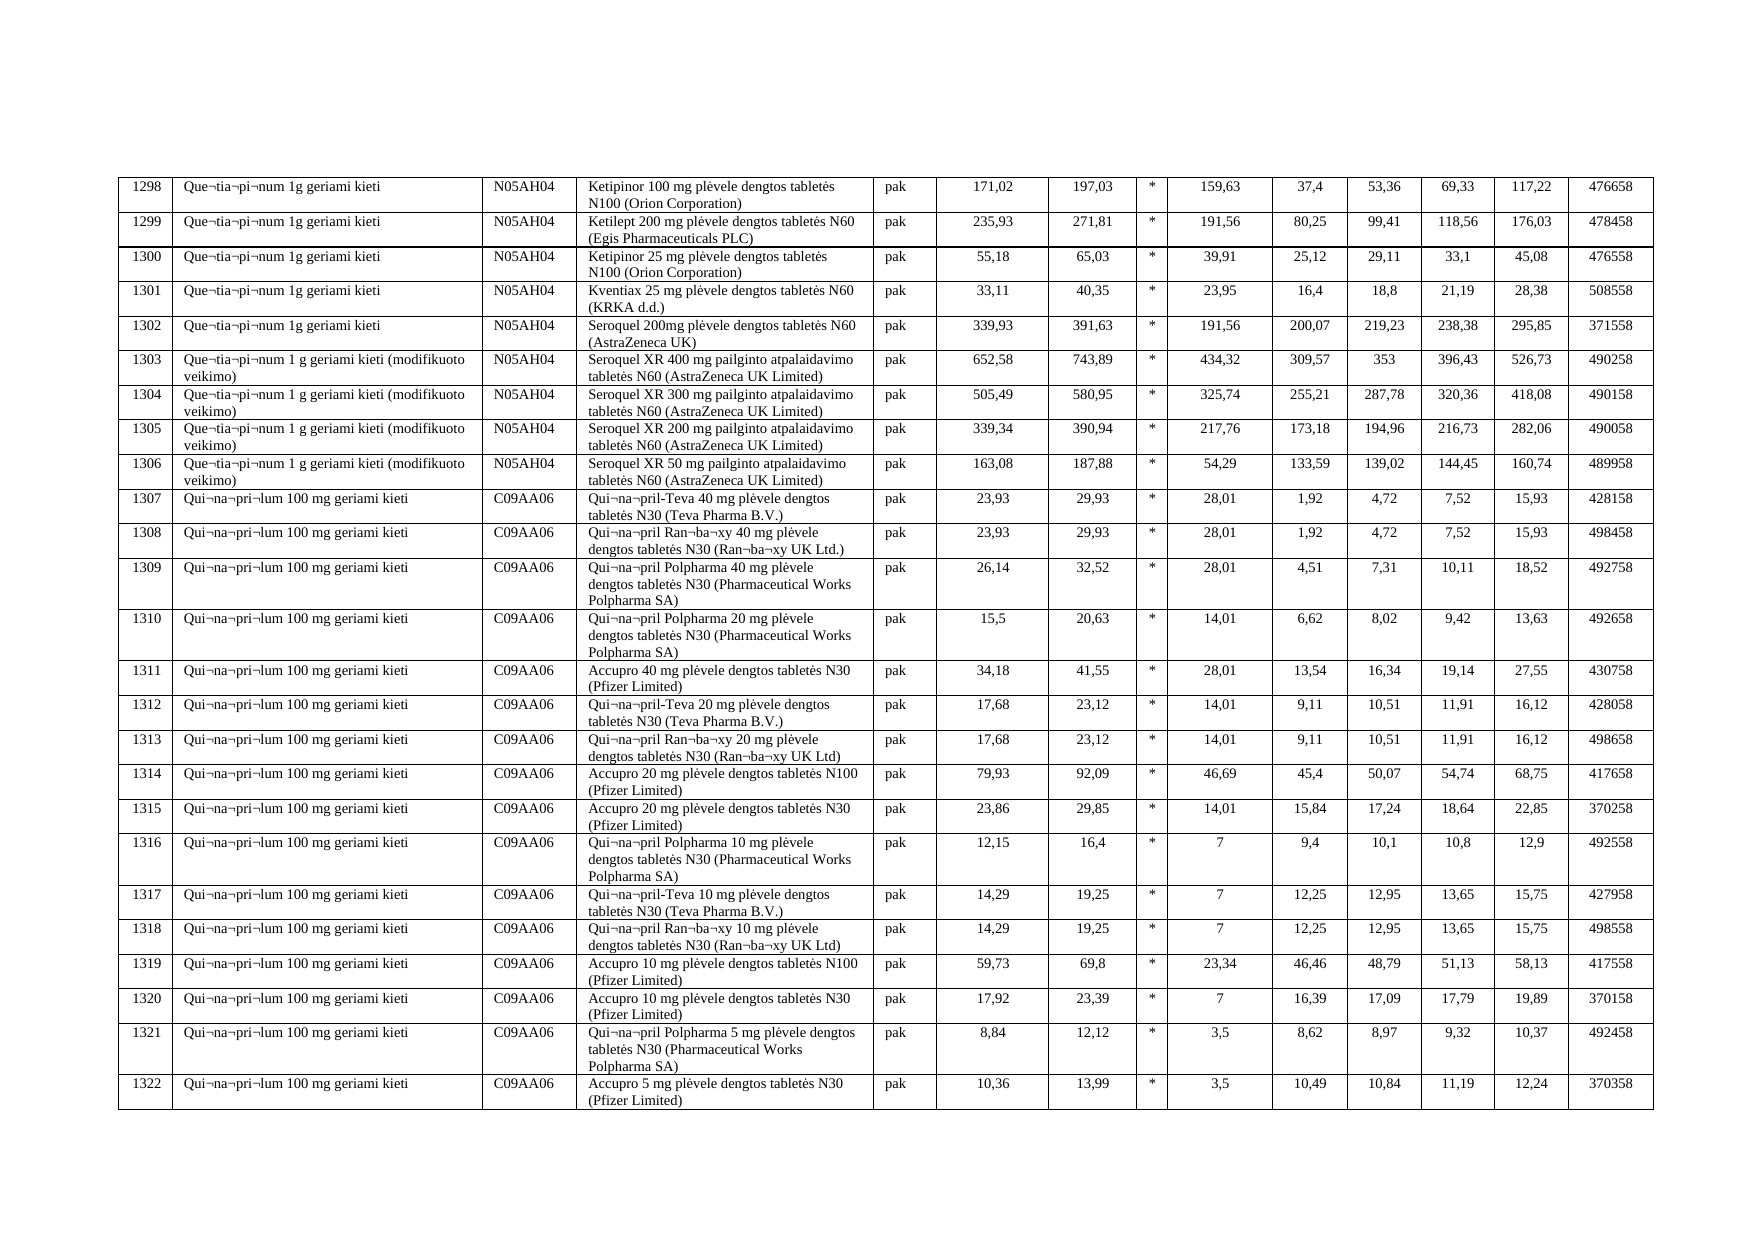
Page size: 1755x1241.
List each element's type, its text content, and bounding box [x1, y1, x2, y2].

table_cell 46,46 [1273, 955, 1347, 988]
table_cell 28,01 [1168, 559, 1272, 609]
table_cell Qui¬na¬pri¬lum 100 mg geriami kieti [173, 1075, 482, 1109]
table_cell 4,72 [1348, 490, 1421, 523]
table_cell 1302 [119, 317, 172, 350]
table_cell 15,93 [1495, 490, 1568, 523]
table_cell Qui¬na¬pril Ran¬ba¬xy 40 mg plėvele dengtos tabletės N30 (Ran¬ba¬xy UK Ltd.) [577, 524, 873, 558]
table_cell C09AA06 [483, 1075, 576, 1109]
table_cell 652,58 [937, 351, 1048, 385]
table_cell 13,99 [1049, 1075, 1136, 1109]
table_cell 10,84 [1348, 1075, 1421, 1109]
table_cell 7,52 [1422, 524, 1494, 558]
table_cell 417658 [1569, 765, 1653, 799]
table_cell 28,01 [1168, 661, 1272, 695]
table_cell 191,56 [1168, 213, 1272, 246]
table_cell 498558 [1569, 920, 1653, 954]
table_cell 54,29 [1168, 455, 1272, 488]
table_cell Qui¬na¬pri¬lum 100 mg geriami kieti [173, 490, 482, 523]
table_cell 19,89 [1495, 989, 1568, 1023]
table_cell 15,93 [1495, 524, 1568, 558]
table_cell 7 [1168, 886, 1272, 919]
table_cell Qui¬na¬pril Ran¬ba¬xy 20 mg plėvele dengtos tabletės N30 (Ran¬ba¬xy UK Ltd) [577, 731, 873, 764]
table_cell 12,12 [1049, 1024, 1136, 1074]
table_cell * [1137, 661, 1167, 695]
table_cell Seroquel 200mg plėvele dengtos tabletės N60 (AstraZeneca UK) [577, 317, 873, 350]
table_cell 23,12 [1049, 696, 1136, 729]
table_cell C09AA06 [483, 1024, 576, 1074]
table_cell * [1137, 1024, 1167, 1074]
table_cell N05AH04 [483, 351, 576, 385]
table_cell 339,34 [937, 420, 1048, 454]
table_cell 1318 [119, 920, 172, 954]
table_cell Ketipinor 25 mg plėvele dengtos tabletės N100 (Orion Corporation) [577, 248, 873, 281]
table_cell 69,8 [1049, 955, 1136, 988]
table_cell C09AA06 [483, 661, 576, 695]
table_cell * [1137, 989, 1167, 1023]
table_cell 7,31 [1348, 559, 1421, 609]
table_cell 69,33 [1422, 178, 1494, 212]
table_cell 476558 [1569, 248, 1653, 281]
table_cell Qui¬na¬pri¬lum 100 mg geriami kieti [173, 800, 482, 833]
table_cell 45,08 [1495, 248, 1568, 281]
table_cell pak [874, 213, 936, 246]
table_cell 498458 [1569, 524, 1653, 558]
table_cell 51,13 [1422, 955, 1494, 988]
table_cell 12,25 [1273, 920, 1347, 954]
table_cell 3,5 [1168, 1024, 1272, 1074]
table_cell 16,39 [1273, 989, 1347, 1023]
table_cell 580,95 [1049, 386, 1136, 419]
table_cell Kventiax 25 mg plėvele dengtos tabletės N60 (KRKA d.d.) [577, 282, 873, 316]
table_cell pak [874, 178, 936, 212]
table_cell 370258 [1569, 800, 1653, 833]
table_cell N05AH04 [483, 282, 576, 316]
table_cell 1322 [119, 1075, 172, 1109]
table_cell 187,88 [1049, 455, 1136, 488]
table_cell 15,75 [1495, 920, 1568, 954]
table_cell 1308 [119, 524, 172, 558]
table_cell C09AA06 [483, 920, 576, 954]
table_cell 173,18 [1273, 420, 1347, 454]
table_cell 28,38 [1495, 282, 1568, 316]
table_cell 17,68 [937, 696, 1048, 729]
table_cell Accupro 20 mg plėvele dengtos tabletės N100 (Pfizer Limited) [577, 765, 873, 799]
table_cell 133,59 [1273, 455, 1347, 488]
table_cell Accupro 10 mg plėvele dengtos tabletės N100 (Pfizer Limited) [577, 955, 873, 988]
table_cell * [1137, 524, 1167, 558]
table_cell pak [874, 989, 936, 1023]
table_cell 1299 [119, 213, 172, 246]
table_cell 8,84 [937, 1024, 1048, 1074]
table_cell 390,94 [1049, 420, 1136, 454]
table_cell 9,11 [1273, 696, 1347, 729]
table_cell * [1137, 731, 1167, 764]
table_cell Que¬tia¬pi¬num 1 g geriami kieti (modifikuoto veikimo) [173, 351, 482, 385]
table_cell 13,65 [1422, 920, 1494, 954]
table_cell 200,07 [1273, 317, 1347, 350]
table_cell Seroquel XR 50 mg pailginto atpalaidavimo tabletės N60 (AstraZeneca UK Limited) [577, 455, 873, 488]
table_cell * [1137, 610, 1167, 660]
table_cell 15,84 [1273, 800, 1347, 833]
table_cell Qui¬na¬pril Polpharma 20 mg plėvele dengtos tabletės N30 (Pharmaceutical Works Polpharma SA) [577, 610, 873, 660]
table_cell 159,63 [1168, 178, 1272, 212]
table_cell 17,79 [1422, 989, 1494, 1023]
table_cell 12,9 [1495, 834, 1568, 884]
table_cell 1311 [119, 661, 172, 695]
table_cell * [1137, 178, 1167, 212]
table_cell 23,86 [937, 800, 1048, 833]
table_cell 498658 [1569, 731, 1653, 764]
table_cell pak [874, 282, 936, 316]
table_cell 39,91 [1168, 248, 1272, 281]
table_cell 325,74 [1168, 386, 1272, 419]
table_cell N05AH04 [483, 420, 576, 454]
table_cell pak [874, 661, 936, 695]
table_cell pak [874, 490, 936, 523]
table_cell 92,09 [1049, 765, 1136, 799]
table_cell 20,63 [1049, 610, 1136, 660]
table_cell 339,93 [937, 317, 1048, 350]
table_cell 23,34 [1168, 955, 1272, 988]
table_cell 7,52 [1422, 490, 1494, 523]
table_cell 287,78 [1348, 386, 1421, 419]
table_cell Que¬tia¬pi¬num 1g geriami kieti [173, 248, 482, 281]
table_cell 418,08 [1495, 386, 1568, 419]
table_cell 427958 [1569, 886, 1653, 919]
table_cell 23,93 [937, 490, 1048, 523]
table_cell 18,64 [1422, 800, 1494, 833]
table_cell * [1137, 559, 1167, 609]
table_cell 34,18 [937, 661, 1048, 695]
table_cell 1315 [119, 800, 172, 833]
table_cell 10,11 [1422, 559, 1494, 609]
table_cell pak [874, 610, 936, 660]
table_cell 29,11 [1348, 248, 1421, 281]
table_cell * [1137, 248, 1167, 281]
table_cell 48,79 [1348, 955, 1421, 988]
table_cell Accupro 5 mg plėvele dengtos tabletės N30 (Pfizer Limited) [577, 1075, 873, 1109]
table_cell 55,18 [937, 248, 1048, 281]
table_cell Qui¬na¬pri¬lum 100 mg geriami kieti [173, 1024, 482, 1074]
table_cell 10,51 [1348, 696, 1421, 729]
table_cell 16,4 [1049, 834, 1136, 884]
table_cell C09AA06 [483, 834, 576, 884]
table_cell 16,34 [1348, 661, 1421, 695]
table_cell 19,14 [1422, 661, 1494, 695]
table_cell 54,74 [1422, 765, 1494, 799]
table_cell 171,02 [937, 178, 1048, 212]
table_cell Qui¬na¬pril Polpharma 5 mg plėvele dengtos tabletės N30 (Pharmaceutical Works Polpharma SA) [577, 1024, 873, 1074]
table_cell 28,01 [1168, 490, 1272, 523]
table_cell pak [874, 834, 936, 884]
table_cell 4,51 [1273, 559, 1347, 609]
table_cell 1304 [119, 386, 172, 419]
table_cell 1307 [119, 490, 172, 523]
table_cell 59,73 [937, 955, 1048, 988]
table_cell 743,89 [1049, 351, 1136, 385]
table_cell 282,06 [1495, 420, 1568, 454]
table_cell 1317 [119, 886, 172, 919]
table_cell 23,12 [1049, 731, 1136, 764]
table_cell * [1137, 1075, 1167, 1109]
table_cell 1309 [119, 559, 172, 609]
table_cell 1314 [119, 765, 172, 799]
table_cell 21,19 [1422, 282, 1494, 316]
table_cell pak [874, 800, 936, 833]
table_cell 10,8 [1422, 834, 1494, 884]
table_cell Seroquel XR 400 mg pailginto atpalaidavimo tabletės N60 (AstraZeneca UK Limited) [577, 351, 873, 385]
table_cell 430758 [1569, 661, 1653, 695]
table_cell Qui¬na¬pri¬lum 100 mg geriami kieti [173, 731, 482, 764]
table_cell 434,32 [1168, 351, 1272, 385]
table_cell pak [874, 1024, 936, 1074]
table_cell * [1137, 800, 1167, 833]
table_cell 16,12 [1495, 696, 1568, 729]
table_cell 176,03 [1495, 213, 1568, 246]
table_cell 1303 [119, 351, 172, 385]
table_cell 144,45 [1422, 455, 1494, 488]
table_cell 80,25 [1273, 213, 1347, 246]
table_cell Ketipinor 100 mg plėvele dengtos tabletės N100 (Orion Corporation) [577, 178, 873, 212]
table_cell 490058 [1569, 420, 1653, 454]
table_cell 309,57 [1273, 351, 1347, 385]
table_cell 490158 [1569, 386, 1653, 419]
table_cell 12,95 [1348, 920, 1421, 954]
table_cell N05AH04 [483, 248, 576, 281]
table_cell C09AA06 [483, 886, 576, 919]
table_cell * [1137, 696, 1167, 729]
table_cell pak [874, 559, 936, 609]
table_cell 478458 [1569, 213, 1653, 246]
table_cell Qui¬na¬pril-Teva 40 mg plėvele dengtos tabletės N30 (Teva Pharma B.V.) [577, 490, 873, 523]
table_cell 8,97 [1348, 1024, 1421, 1074]
table_cell 492558 [1569, 834, 1653, 884]
table_cell pak [874, 524, 936, 558]
table_cell Ketilept 200 mg plėvele dengtos tabletės N60 (Egis Pharmaceuticals PLC) [577, 213, 873, 246]
table_cell 12,25 [1273, 886, 1347, 919]
table_cell 255,21 [1273, 386, 1347, 419]
table_cell * [1137, 213, 1167, 246]
table_cell 1300 [119, 248, 172, 281]
table_cell 191,56 [1168, 317, 1272, 350]
table_cell 370158 [1569, 989, 1653, 1023]
table_cell 353 [1348, 351, 1421, 385]
table_cell 11,91 [1422, 731, 1494, 764]
table_cell * [1137, 317, 1167, 350]
table_cell pak [874, 765, 936, 799]
table_cell 16,4 [1273, 282, 1347, 316]
table_cell Qui¬na¬pri¬lum 100 mg geriami kieti [173, 989, 482, 1023]
table_cell Qui¬na¬pril Ran¬ba¬xy 10 mg plėvele dengtos tabletės N30 (Ran¬ba¬xy UK Ltd) [577, 920, 873, 954]
table_cell 217,76 [1168, 420, 1272, 454]
table_cell 505,49 [937, 386, 1048, 419]
table_cell 79,93 [937, 765, 1048, 799]
table_cell N05AH04 [483, 455, 576, 488]
table_cell C09AA06 [483, 955, 576, 988]
table_cell 1,92 [1273, 490, 1347, 523]
table_cell Qui¬na¬pril Polpharma 40 mg plėvele dengtos tabletės N30 (Pharmaceutical Works Polpharma SA) [577, 559, 873, 609]
table_cell pak [874, 920, 936, 954]
table_cell Accupro 40 mg plėvele dengtos tabletės N30 (Pfizer Limited) [577, 661, 873, 695]
table_cell 489958 [1569, 455, 1653, 488]
table_cell 17,92 [937, 989, 1048, 1023]
table_cell 29,93 [1049, 524, 1136, 558]
table_cell 8,62 [1273, 1024, 1347, 1074]
table_cell 492658 [1569, 610, 1653, 660]
table_cell 216,73 [1422, 420, 1494, 454]
table_cell Qui¬na¬pri¬lum 100 mg geriami kieti [173, 661, 482, 695]
table_cell 476658 [1569, 178, 1653, 212]
table_cell Qui¬na¬pri¬lum 100 mg geriami kieti [173, 886, 482, 919]
table_cell Qui¬na¬pri¬lum 100 mg geriami kieti [173, 610, 482, 660]
table_cell 320,36 [1422, 386, 1494, 419]
table_cell Seroquel XR 300 mg pailginto atpalaidavimo tabletės N60 (AstraZeneca UK Limited) [577, 386, 873, 419]
table_cell 19,25 [1049, 886, 1136, 919]
table_cell C09AA06 [483, 610, 576, 660]
table_cell * [1137, 420, 1167, 454]
table_cell 11,91 [1422, 696, 1494, 729]
table_cell 18,8 [1348, 282, 1421, 316]
table_cell 9,11 [1273, 731, 1347, 764]
table_cell pak [874, 1075, 936, 1109]
table_cell C09AA06 [483, 524, 576, 558]
table_cell 271,81 [1049, 213, 1136, 246]
table_cell 15,5 [937, 610, 1048, 660]
table_cell N05AH04 [483, 178, 576, 212]
table_cell 238,38 [1422, 317, 1494, 350]
table_cell 23,93 [937, 524, 1048, 558]
table_cell 526,73 [1495, 351, 1568, 385]
table_cell 1306 [119, 455, 172, 488]
table_cell pak [874, 696, 936, 729]
table_cell 7 [1168, 834, 1272, 884]
table_cell 295,85 [1495, 317, 1568, 350]
table_cell Qui¬na¬pri¬lum 100 mg geriami kieti [173, 834, 482, 884]
table_cell * [1137, 490, 1167, 523]
table_cell 9,4 [1273, 834, 1347, 884]
table_cell 13,54 [1273, 661, 1347, 695]
table_cell pak [874, 317, 936, 350]
table_cell 10,49 [1273, 1075, 1347, 1109]
table_cell 117,22 [1495, 178, 1568, 212]
table_cell Qui¬na¬pri¬lum 100 mg geriami kieti [173, 559, 482, 609]
table_cell 58,13 [1495, 955, 1568, 988]
table_cell 492758 [1569, 559, 1653, 609]
table_cell 8,02 [1348, 610, 1421, 660]
table_cell 9,42 [1422, 610, 1494, 660]
table_cell 10,36 [937, 1075, 1048, 1109]
table_cell 15,75 [1495, 886, 1568, 919]
table_cell 45,4 [1273, 765, 1347, 799]
table_cell * [1137, 765, 1167, 799]
table_cell 1312 [119, 696, 172, 729]
table_cell C09AA06 [483, 559, 576, 609]
table_cell 219,23 [1348, 317, 1421, 350]
table_cell 490258 [1569, 351, 1653, 385]
table_cell Que¬tia¬pi¬num 1 g geriami kieti (modifikuoto veikimo) [173, 420, 482, 454]
table_cell * [1137, 886, 1167, 919]
table_cell Que¬tia¬pi¬num 1 g geriami kieti (modifikuoto veikimo) [173, 455, 482, 488]
table_cell Qui¬na¬pril-Teva 10 mg plėvele dengtos tabletės N30 (Teva Pharma B.V.) [577, 886, 873, 919]
table_cell * [1137, 386, 1167, 419]
table_cell Qui¬na¬pri¬lum 100 mg geriami kieti [173, 955, 482, 988]
table_cell 33,11 [937, 282, 1048, 316]
table_cell 391,63 [1049, 317, 1136, 350]
table_cell 18,52 [1495, 559, 1568, 609]
table_cell 25,12 [1273, 248, 1347, 281]
table_cell * [1137, 955, 1167, 988]
table_cell 13,63 [1495, 610, 1568, 660]
table_cell 37,4 [1273, 178, 1347, 212]
table_cell 1319 [119, 955, 172, 988]
table_cell 10,1 [1348, 834, 1421, 884]
table_cell Que¬tia¬pi¬num 1g geriami kieti [173, 213, 482, 246]
table_cell 417558 [1569, 955, 1653, 988]
table_cell pak [874, 455, 936, 488]
table_cell 194,96 [1348, 420, 1421, 454]
table_cell * [1137, 920, 1167, 954]
table_cell 1,92 [1273, 524, 1347, 558]
table_cell 14,01 [1168, 731, 1272, 764]
table_cell C09AA06 [483, 989, 576, 1023]
table_cell 9,32 [1422, 1024, 1494, 1074]
table_cell 27,55 [1495, 661, 1568, 695]
table_cell Accupro 20 mg plėvele dengtos tabletės N30 (Pfizer Limited) [577, 800, 873, 833]
table_cell 65,03 [1049, 248, 1136, 281]
table_cell 370358 [1569, 1075, 1653, 1109]
table_cell 29,85 [1049, 800, 1136, 833]
table_cell N05AH04 [483, 317, 576, 350]
table_cell 16,12 [1495, 731, 1568, 764]
table_cell 26,14 [937, 559, 1048, 609]
table_cell pak [874, 731, 936, 764]
table_cell C09AA06 [483, 765, 576, 799]
table_cell 50,07 [1348, 765, 1421, 799]
table_cell 4,72 [1348, 524, 1421, 558]
table_cell Que¬tia¬pi¬num 1g geriami kieti [173, 282, 482, 316]
table_cell 160,74 [1495, 455, 1568, 488]
table_cell Qui¬na¬pril-Teva 20 mg plėvele dengtos tabletės N30 (Teva Pharma B.V.) [577, 696, 873, 729]
table_cell 28,01 [1168, 524, 1272, 558]
table_cell 23,39 [1049, 989, 1136, 1023]
table_cell 1310 [119, 610, 172, 660]
table_cell 14,01 [1168, 800, 1272, 833]
table_cell * [1137, 834, 1167, 884]
table_cell 1305 [119, 420, 172, 454]
table_cell 118,56 [1422, 213, 1494, 246]
table_cell 13,65 [1422, 886, 1494, 919]
table_cell 10,37 [1495, 1024, 1568, 1074]
table_cell 17,09 [1348, 989, 1421, 1023]
table_cell pak [874, 248, 936, 281]
table_cell 17,24 [1348, 800, 1421, 833]
table_cell Qui¬na¬pri¬lum 100 mg geriami kieti [173, 524, 482, 558]
table_cell 139,02 [1348, 455, 1421, 488]
table_cell 1320 [119, 989, 172, 1023]
table_cell Qui¬na¬pri¬lum 100 mg geriami kieti [173, 765, 482, 799]
table_cell 1298 [119, 178, 172, 212]
table_cell C09AA06 [483, 731, 576, 764]
table_cell 492458 [1569, 1024, 1653, 1074]
table_cell 428158 [1569, 490, 1653, 523]
table_cell pak [874, 351, 936, 385]
table_cell 1316 [119, 834, 172, 884]
table_cell 371558 [1569, 317, 1653, 350]
table_cell 12,15 [937, 834, 1048, 884]
table_cell C09AA06 [483, 800, 576, 833]
table_cell C09AA06 [483, 490, 576, 523]
table_cell 99,41 [1348, 213, 1421, 246]
table_cell 14,01 [1168, 696, 1272, 729]
table_cell 1313 [119, 731, 172, 764]
table_cell 29,93 [1049, 490, 1136, 523]
table_cell 22,85 [1495, 800, 1568, 833]
table_cell * [1137, 455, 1167, 488]
table_cell 235,93 [937, 213, 1048, 246]
table_cell * [1137, 282, 1167, 316]
table_cell 23,95 [1168, 282, 1272, 316]
table_cell 163,08 [937, 455, 1048, 488]
table_cell 1321 [119, 1024, 172, 1074]
table_cell Qui¬na¬pril Polpharma 10 mg plėvele dengtos tabletės N30 (Pharmaceutical Works Polpharma SA) [577, 834, 873, 884]
table_cell 14,01 [1168, 610, 1272, 660]
table_cell pak [874, 955, 936, 988]
table_cell 10,51 [1348, 731, 1421, 764]
table_cell 428058 [1569, 696, 1653, 729]
table_cell N05AH04 [483, 386, 576, 419]
table_cell 508558 [1569, 282, 1653, 316]
table_cell Accupro 10 mg plėvele dengtos tabletės N30 (Pfizer Limited) [577, 989, 873, 1023]
table_cell pak [874, 420, 936, 454]
table_cell 11,19 [1422, 1075, 1494, 1109]
table_cell pak [874, 386, 936, 419]
table_cell 1301 [119, 282, 172, 316]
table_cell 7 [1168, 920, 1272, 954]
table_cell 197,03 [1049, 178, 1136, 212]
table_cell Que¬tia¬pi¬num 1g geriami kieti [173, 178, 482, 212]
table_cell 3,5 [1168, 1075, 1272, 1109]
table_cell N05AH04 [483, 213, 576, 246]
table_cell 17,68 [937, 731, 1048, 764]
table_cell 68,75 [1495, 765, 1568, 799]
table_cell 32,52 [1049, 559, 1136, 609]
table_cell 12,24 [1495, 1075, 1568, 1109]
table_cell 40,35 [1049, 282, 1136, 316]
table_cell Qui¬na¬pri¬lum 100 mg geriami kieti [173, 920, 482, 954]
table_cell Que¬tia¬pi¬num 1g geriami kieti [173, 317, 482, 350]
table_cell Qui¬na¬pri¬lum 100 mg geriami kieti [173, 696, 482, 729]
table_cell 53,36 [1348, 178, 1421, 212]
table_cell 19,25 [1049, 920, 1136, 954]
table_cell * [1137, 351, 1167, 385]
table_cell pak [874, 886, 936, 919]
table_cell 6,62 [1273, 610, 1347, 660]
table_cell Que¬tia¬pi¬num 1 g geriami kieti (modifikuoto veikimo) [173, 386, 482, 419]
table_cell 14,29 [937, 886, 1048, 919]
table_cell 33,1 [1422, 248, 1494, 281]
table_cell 396,43 [1422, 351, 1494, 385]
table_cell 7 [1168, 989, 1272, 1023]
table_cell 41,55 [1049, 661, 1136, 695]
table_cell C09AA06 [483, 696, 576, 729]
table_cell 14,29 [937, 920, 1048, 954]
table_cell 46,69 [1168, 765, 1272, 799]
table_cell 12,95 [1348, 886, 1421, 919]
table_cell Seroquel XR 200 mg pailginto atpalaidavimo tabletės N60 (AstraZeneca UK Limited) [577, 420, 873, 454]
